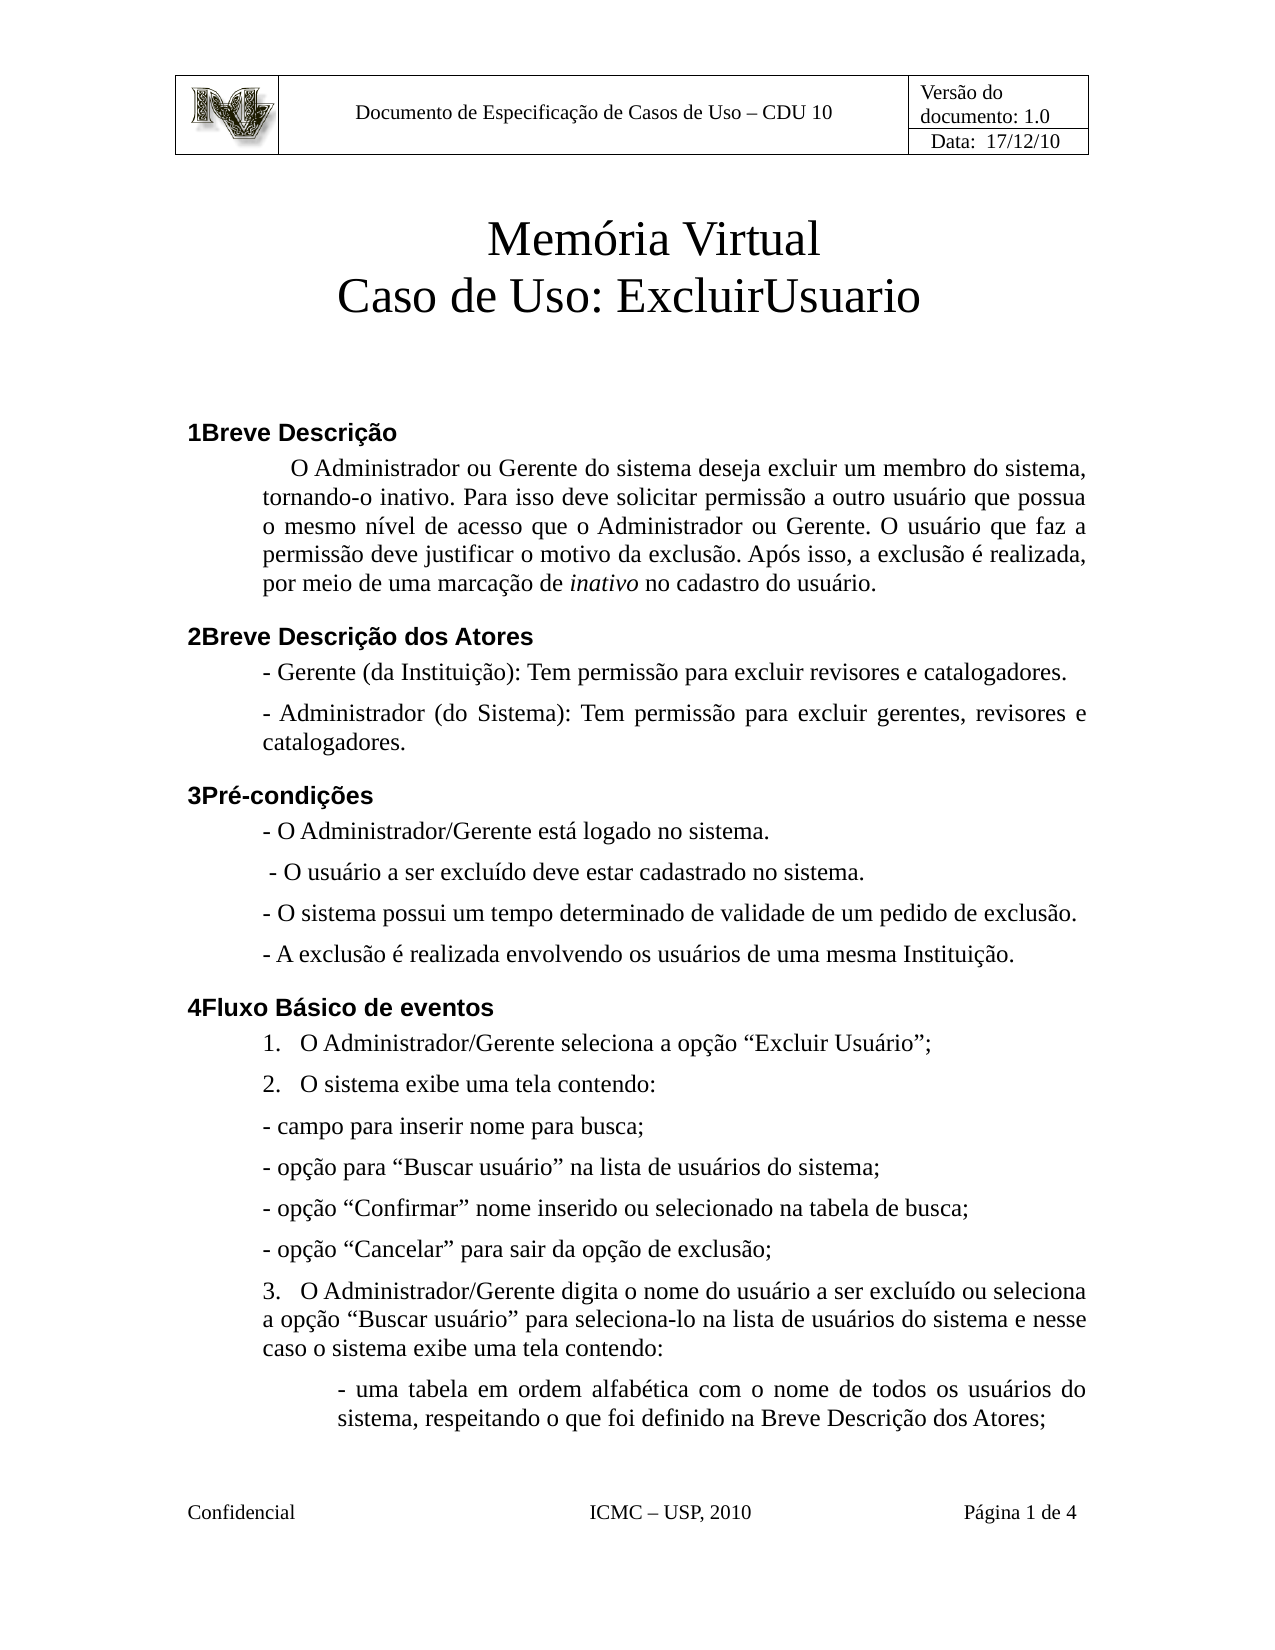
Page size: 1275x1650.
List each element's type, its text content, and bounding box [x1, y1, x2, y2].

text - O usuário a ser excluído deve estar cadastrado no sistema. [262, 857, 1087, 886]
text - opção “Cancelar” para sair da opção de exclusão; [187, 1234, 1087, 1263]
text - O Administrador/Gerente está logado no sistema. [262, 816, 1087, 844]
subtitle Pré-condições [187, 781, 1087, 809]
text - Administrador (do Sistema): Tem permissão para excluir gerentes, revisores e catalogadores. [262, 698, 1087, 756]
text O Administrador ou Gerente do sistema deseja excluir um membro do sistema, tornando-o inativo. Para isso deve solicitar permissão a outro usuário que possua o mesmo nível de acesso que o Administrador ou Gerente. O usuário que faz a permissão deve justificar o motivo da exclusão. Após isso, a exclusão é realizada, por meio de uma marcação de inativo no cadastro do usuário. [262, 453, 1087, 597]
text - uma tabela em ordem alfabética com o nome de todos os usuários do sistema, respeitando o que foi definido na Breve Descrição dos Atores; [337, 1374, 1087, 1432]
subtitle Breve Descrição [187, 418, 1087, 447]
text - A exclusão é realizada envolvendo os usuários de uma mesma Instituição. [262, 939, 1087, 968]
subtitle Breve Descrição dos Atores [187, 622, 1087, 651]
text - O sistema possui um tempo determinado de validade de um pedido de exclusão. [262, 898, 1087, 927]
list O sistema exibe uma tela contendo: [262, 1069, 1087, 1098]
text - opção para “Buscar usuário” na lista de usuários do sistema; [187, 1152, 1087, 1181]
text - campo para inserir nome para busca; [187, 1111, 1087, 1139]
text - Gerente (da Instituição): Tem permissão para excluir revisores e catalogadores. [262, 657, 1087, 686]
list O Administrador/Gerente seleciona a opção “Excluir Usuário”; [262, 1028, 1087, 1057]
list O Administrador/Gerente digita o nome do usuário a ser excluído ou seleciona a opção “Buscar usuário” para seleciona-lo na lista de usuários do sistema e nesse caso o sistema exibe uma tela contendo: [262, 1276, 1087, 1362]
text - opção “Confirmar” nome inserido ou selecionado na tabela de busca; [187, 1193, 1087, 1222]
text Memória Virtual Caso de Uso: ExcluirUsuario [187, 208, 1087, 323]
subtitle Fluxo Básico de eventos [187, 993, 1087, 1022]
